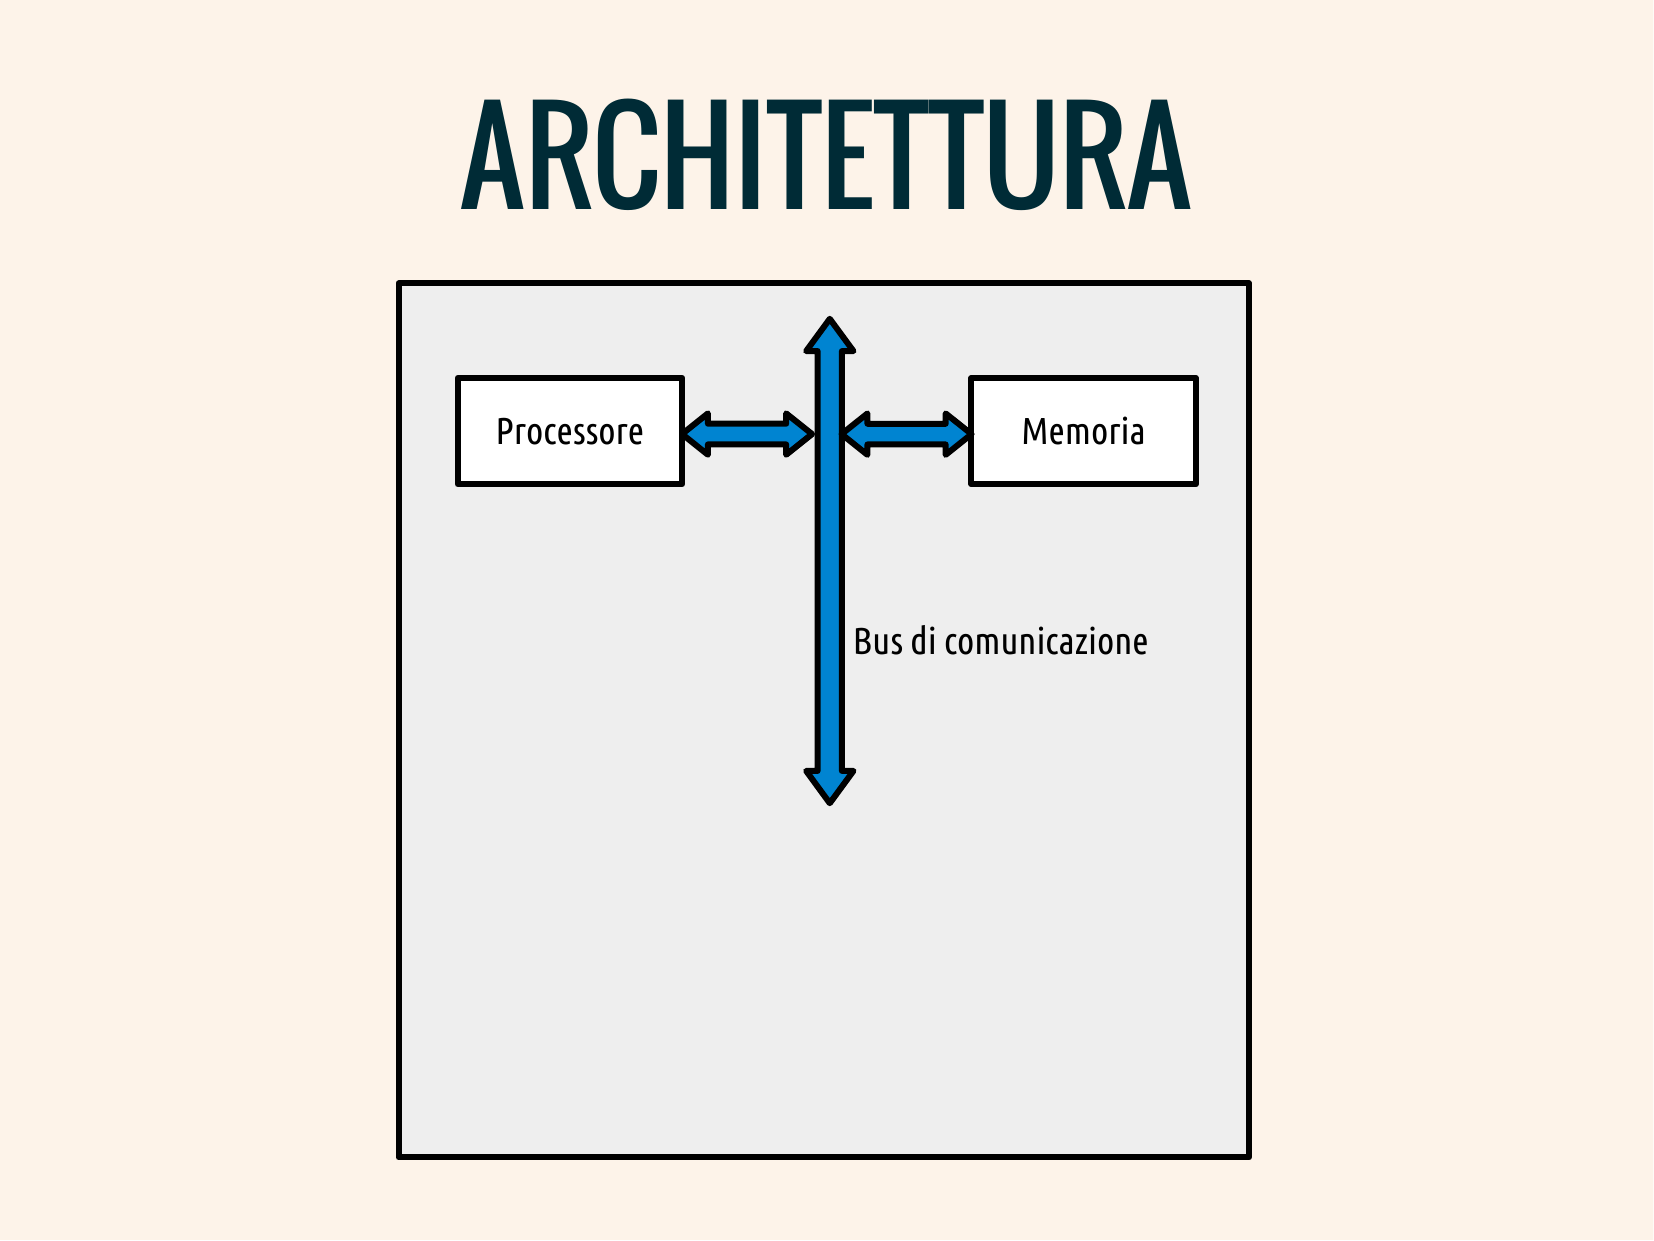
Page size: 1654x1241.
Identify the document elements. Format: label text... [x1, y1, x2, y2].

text_box Memoria [971, 377, 1196, 485]
text_box Bus di comunicazione [835, 611, 1167, 670]
text_box [398, 283, 1250, 1158]
text_box Processore [457, 377, 683, 485]
title Architettura [82, 49, 1571, 257]
